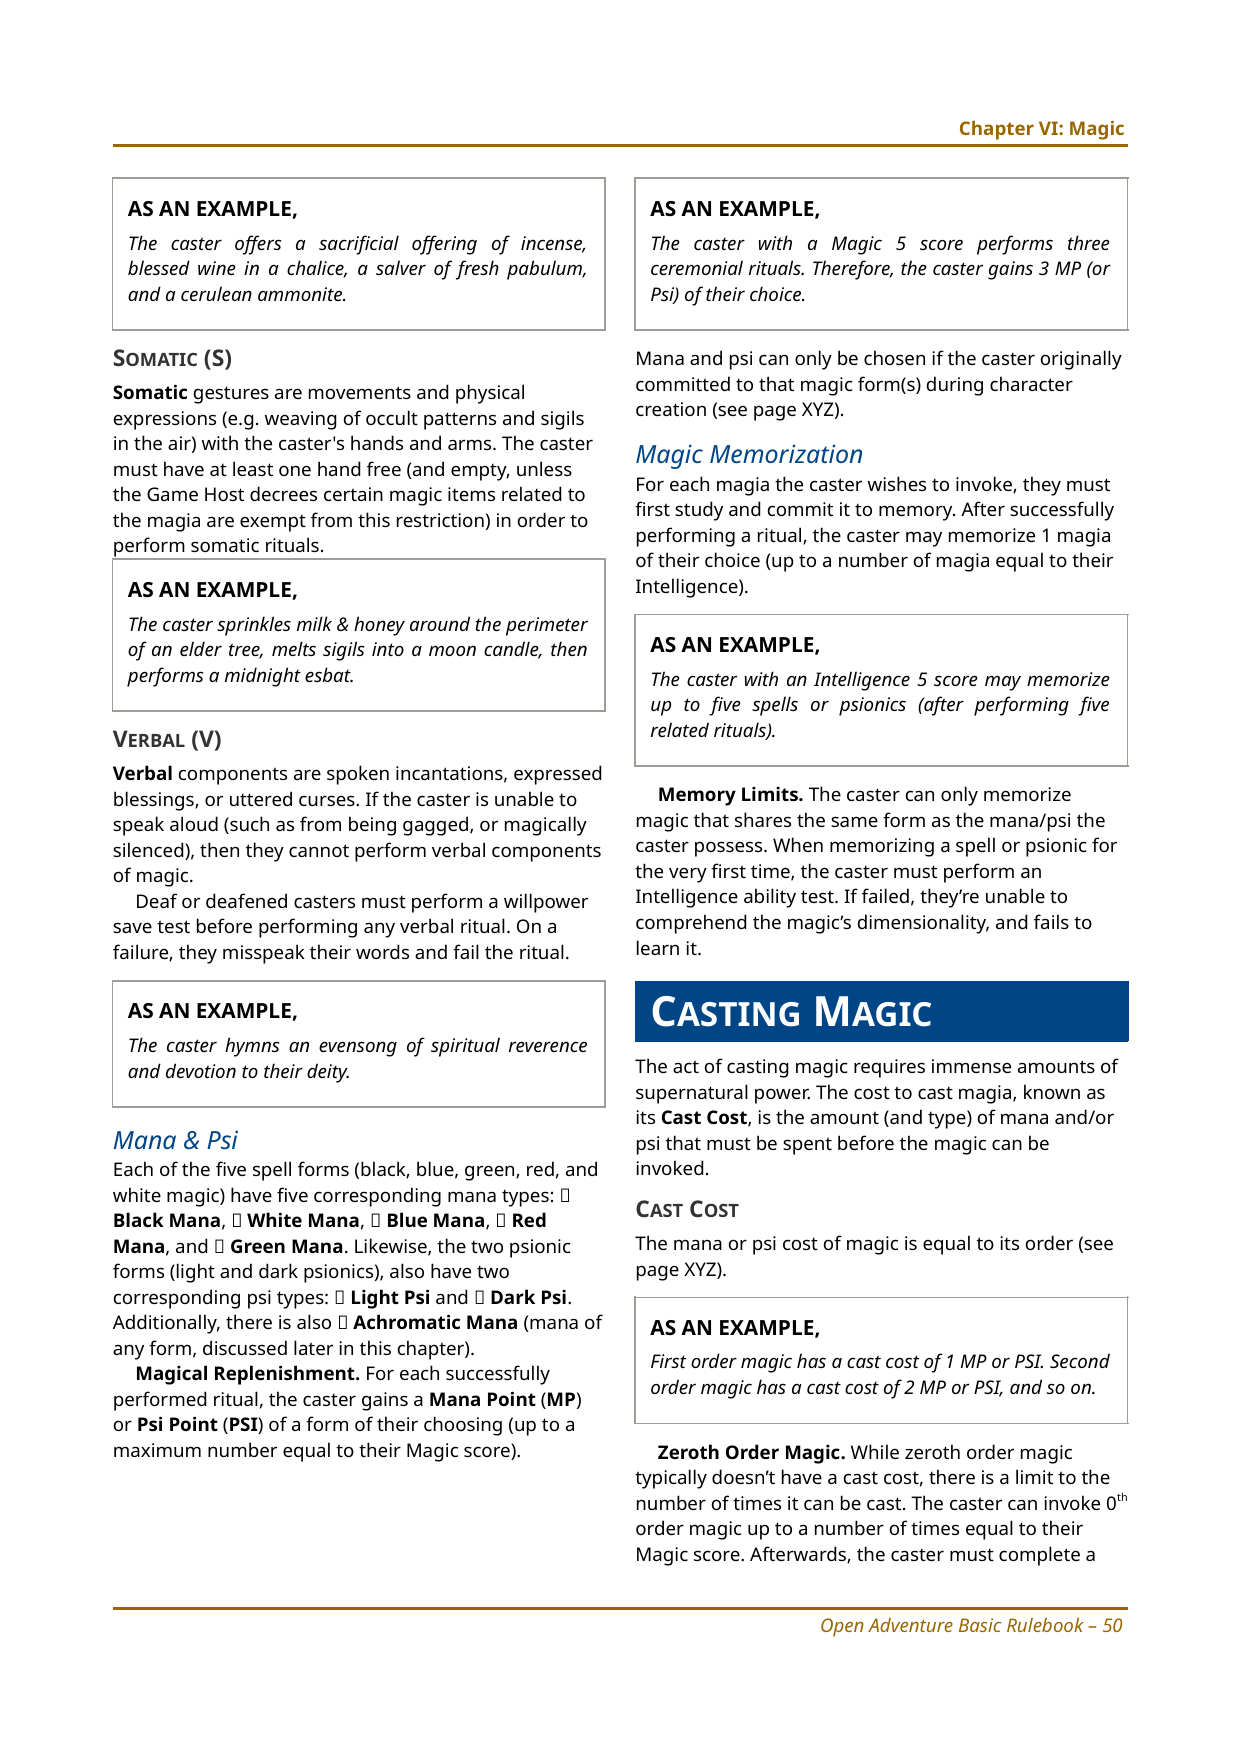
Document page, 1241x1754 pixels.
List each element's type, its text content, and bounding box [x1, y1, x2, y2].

text Verbal components are spoken incantations, expressed blessings, or uttered curses. If the caster is unable to speak aloud (such as from being gagged, or magically silenced), then they cannot perform verbal components of magic. [113, 761, 605, 888]
subtitle Cast Cost [635, 1193, 1128, 1224]
text Each of the five spell forms (black, blue, green, red, and white magic) have five corresponding mana types:  Black Mana,  White Mana,  Blue Mana,  Red Mana, and  Green Mana. Likewise, the two psionic forms (light and dark psionics), also have two corresponding psi types:  Light Psi and  Dark Psi. Additionally, there is also  Achromatic Mana (mana of any form, discussed later in this chapter). [113, 1157, 605, 1361]
table_header As An Example, The caster with an Intelligence 5 score may memorize up to five spells or psionics (after performing five related rituals). [636, 615, 1127, 765]
text Somatic gestures are movements and physical expressions (e.g. weaving of occult patterns and sigils in the air) with the caster's hands and arms. The caster must have at least one hand free (and empty, unless the Game Host decrees certain magic items related to the magia are exempt from this restriction) in order to perform somatic rituals. [113, 380, 605, 558]
text Deaf or deafened casters must perform a willpower save test before performing any verbal ritual. On a failure, they misspeak their words and fail the ritual. [113, 888, 605, 965]
text Memory Limits. The caster can only memorize magic that shares the same form as the mana/psi the caster possess. When memorizing a spell or psionic for the very first time, the caster must perform an Intelligence ability test. If failed, they’re unable to comprehend the magic’s dimensionality, and fails to learn it. [635, 782, 1128, 960]
table_header As An Example, The caster hymns an evensong of spiritual reverence and devotion to their deity. [113, 982, 604, 1106]
text Zeroth Order Magic. While zeroth order magic typically doesn’t have a cast cost, there is a limit to the number of times it can be cast. The caster can invoke 0th order magic up to a number of times equal to their Magic score. Afterwards, the caster must complete a [635, 1439, 1128, 1567]
subtitle Verbal (V) [113, 723, 605, 755]
subtitle Magic Memorization [635, 437, 1128, 471]
subtitle Mana & Psi [113, 1122, 605, 1157]
table_header As An Example, The caster offers a sacrificial offering of incense, blessed wine in a chalice, a salver of fresh pabulum, and a cerulean ammonite. [113, 179, 604, 329]
table_header As An Example, First order magic has a cast cost of 1 MP or PSI. Second order magic has a cast cost of 2 MP or PSI, and so on. [636, 1298, 1127, 1422]
table_header As An Example, The caster with a Magic 5 score performs three ceremonial rituals. Therefore, the caster gains 3 MP (or Psi) of their choice. [636, 179, 1127, 329]
text Magical Replenishment. For each successfully performed ritual, the caster gains a Mana Point (MP) or Psi Point (PSI) of a form of their choosing (up to a maximum number equal to their Magic score). [113, 1361, 605, 1463]
text The act of casting magic requires immense amounts of supernatural power. The cost to cast magia, known as its Cast Cost, is the amount (and type) of mana and/or psi that must be spent before the magic can be invoked. [635, 1053, 1128, 1181]
table_header As An Example, The caster sprinkles milk & honey around the perimeter of an elder tree, melts sigils into a moon candle, then performs a midnight esbat. [113, 560, 604, 710]
subtitle Casting Magic [636, 982, 1128, 1041]
text For each magia the caster wishes to invoke, they must first study and commit it to memory. After successfully performing a ritual, the caster may memorize 1 magia of their choice (up to a number of magia equal to their Intelligence). [635, 471, 1128, 599]
text Mana and psi can only be chosen if the caster originally committed to that magic form(s) during character creation (see page XYZ). [635, 345, 1128, 422]
text The mana or psi cost of magic is equal to its order (see page XYZ). [635, 1230, 1128, 1281]
subtitle Somatic (S) [113, 342, 605, 374]
